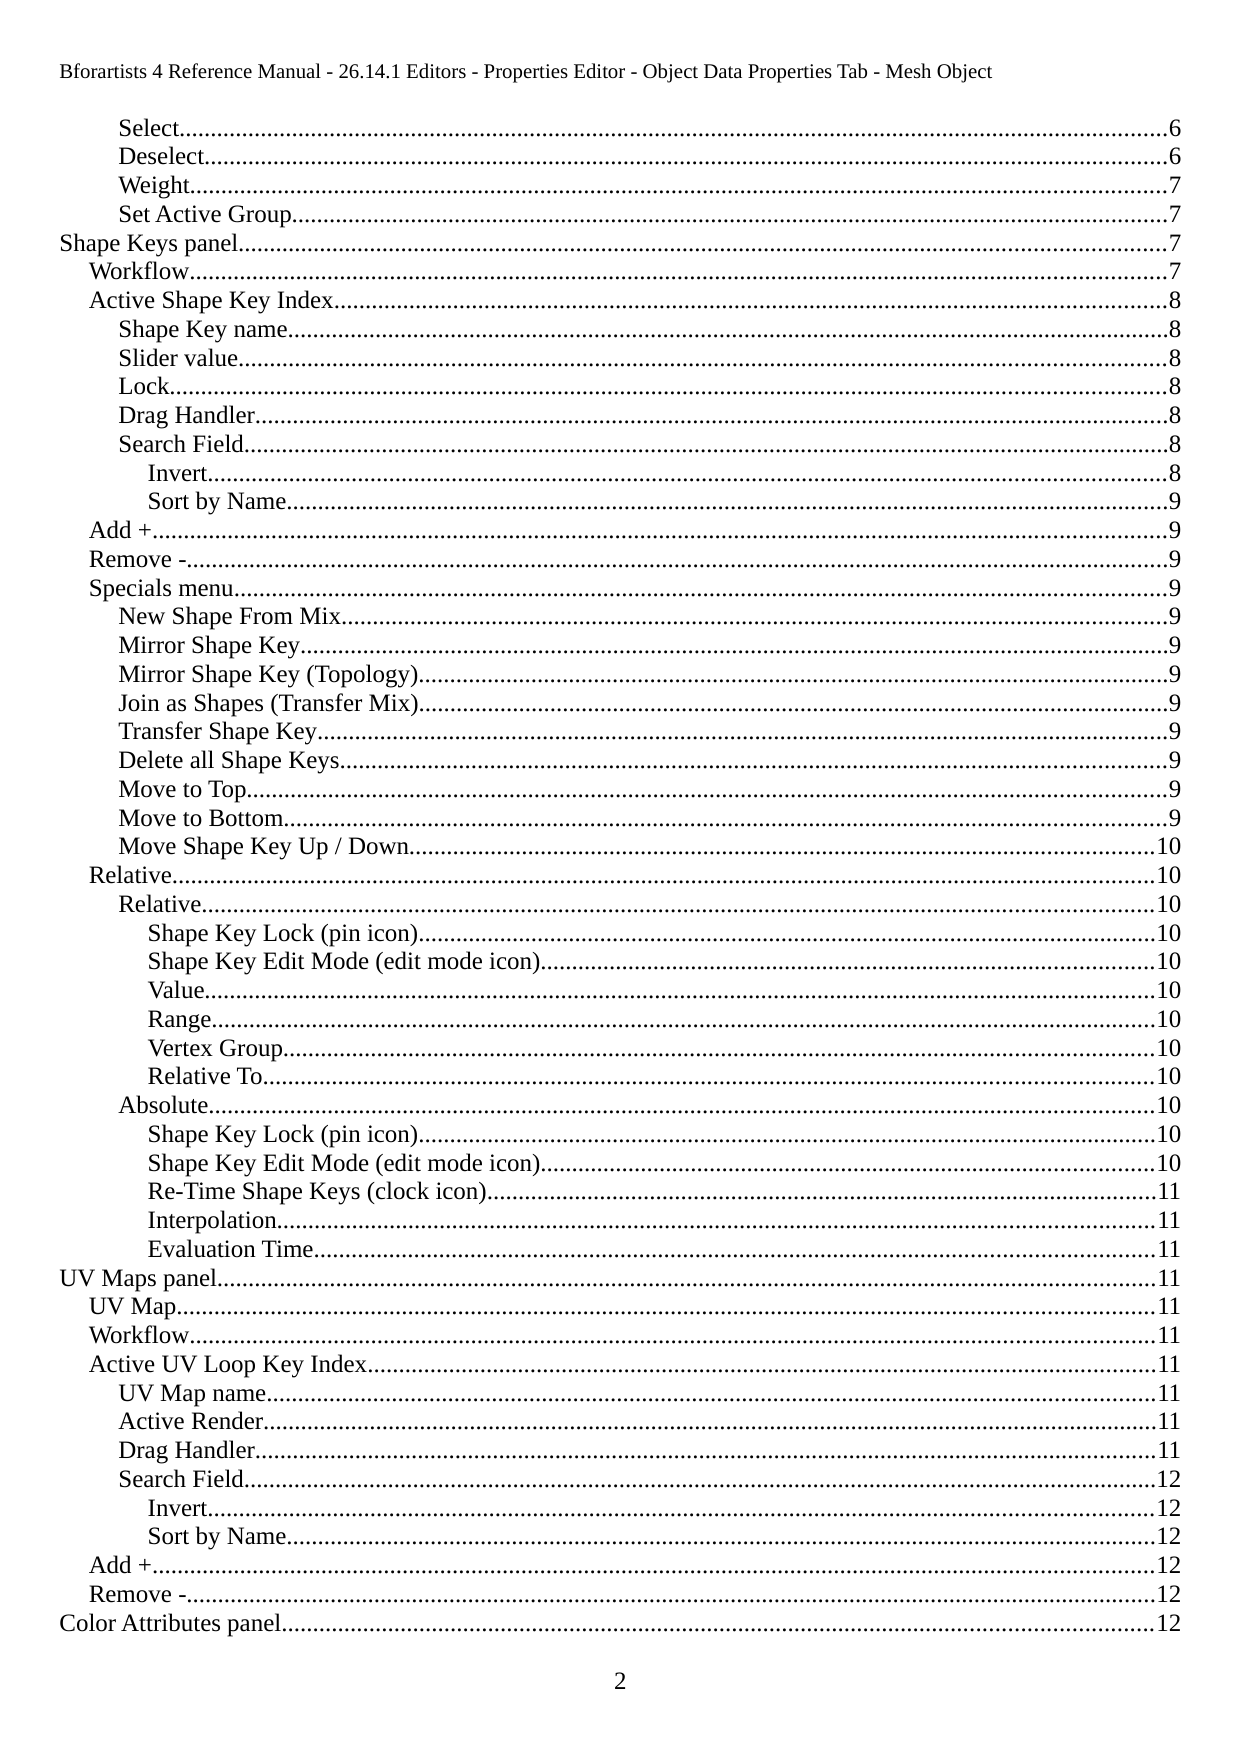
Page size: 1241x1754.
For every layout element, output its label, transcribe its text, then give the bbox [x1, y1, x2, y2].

text Sort by Name 9 [147, 486, 1181, 515]
text Drag Handler 11 [118, 1435, 1181, 1464]
text Remove - 12 [88, 1579, 1181, 1608]
text Transfer Shape Key 9 [118, 716, 1181, 745]
text UV Maps panel 11 [59, 1263, 1181, 1291]
text Drag Handler 8 [118, 400, 1181, 429]
text Relative To 10 [147, 1061, 1181, 1090]
text Active UV Loop Key Index 11 [88, 1349, 1181, 1378]
text Range 10 [147, 1004, 1181, 1033]
text Select 6 [118, 113, 1181, 141]
text Specials menu 9 [88, 573, 1181, 601]
text Shape Keys panel 7 [59, 228, 1181, 256]
text Relative 10 [118, 889, 1181, 918]
text Workflow 7 [88, 256, 1181, 285]
text Shape Key Lock (pin icon) 10 [147, 1119, 1181, 1148]
text Move Shape Key Up / Down 10 [118, 831, 1181, 860]
text UV Map name 11 [118, 1378, 1181, 1406]
text Sort by Name 12 [147, 1521, 1181, 1550]
text Workflow 11 [88, 1320, 1181, 1349]
text Relative 10 [88, 860, 1181, 889]
text Search Field 8 [118, 429, 1181, 458]
text Lock 8 [118, 371, 1181, 400]
text Move to Bottom 9 [118, 803, 1181, 831]
text Add + 9 [88, 515, 1181, 544]
text Color Attributes panel 12 [59, 1608, 1181, 1636]
text Shape Key name 8 [118, 314, 1181, 343]
text Invert 8 [147, 458, 1181, 486]
text Shape Key Lock (pin icon) 10 [147, 918, 1181, 946]
text UV Map 11 [88, 1291, 1181, 1320]
text Remove - 9 [88, 544, 1181, 573]
text Mirror Shape Key 9 [118, 630, 1181, 659]
text Shape Key Edit Mode (edit mode icon) 10 [147, 946, 1181, 975]
text Slider value 8 [118, 343, 1181, 371]
text Join as Shapes (Transfer Mix) 9 [118, 688, 1181, 716]
text Interpolation 11 [147, 1205, 1181, 1234]
text Re-Time Shape Keys (clock icon) 11 [147, 1176, 1181, 1205]
text Invert 12 [147, 1493, 1181, 1521]
text Active Shape Key Index 8 [88, 285, 1181, 314]
text Value 10 [147, 975, 1181, 1004]
text Shape Key Edit Mode (edit mode icon) 10 [147, 1148, 1181, 1176]
text Search Field 12 [118, 1464, 1181, 1493]
text Active Render 11 [118, 1406, 1181, 1435]
text New Shape From Mix 9 [118, 601, 1181, 630]
text Move to Top 9 [118, 774, 1181, 803]
text Weight 7 [118, 170, 1181, 199]
text Mirror Shape Key (Topology) 9 [118, 659, 1181, 688]
text Absolute 10 [118, 1090, 1181, 1119]
text Vertex Group 10 [147, 1033, 1181, 1061]
text Set Active Group 7 [118, 199, 1181, 228]
text Delete all Shape Keys 9 [118, 745, 1181, 774]
text Deselect 6 [118, 141, 1181, 170]
text Evaluation Time 11 [147, 1234, 1181, 1263]
text Add + 12 [88, 1550, 1181, 1579]
